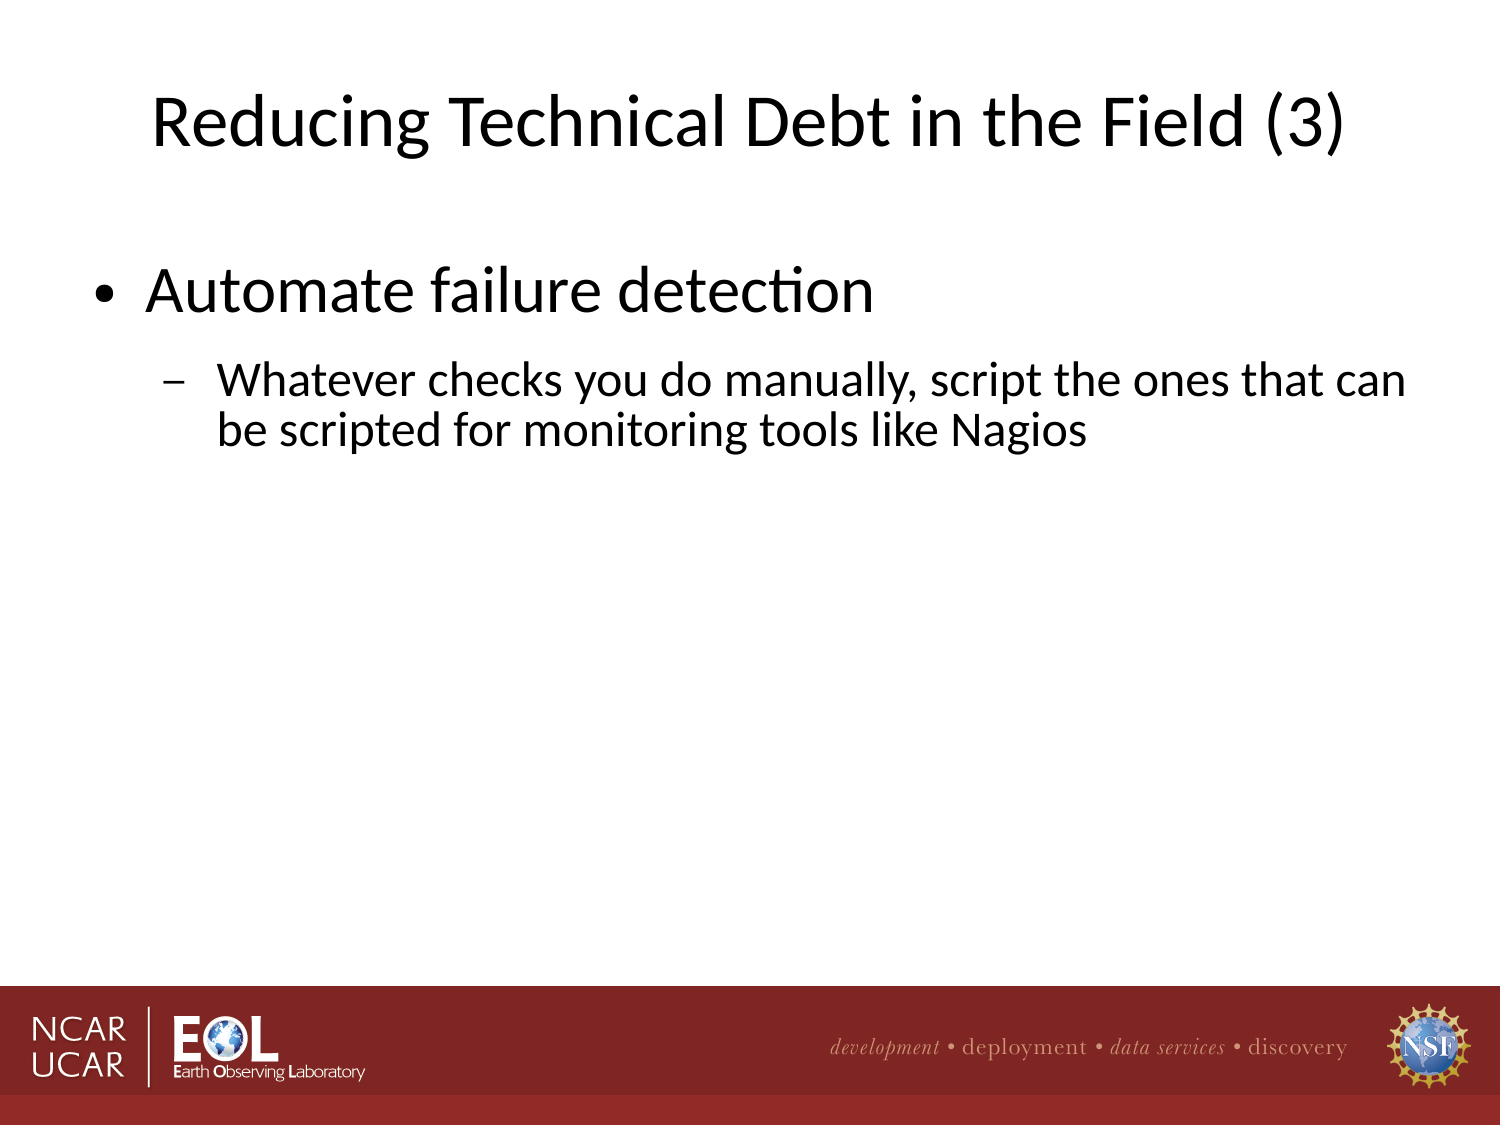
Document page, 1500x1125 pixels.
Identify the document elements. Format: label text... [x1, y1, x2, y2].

picture [0, 986, 1500, 1125]
list Automate failure detection Whatever checks you do manually, script the ones that can be scripted for monitoring tools like Nagios [75, 262, 1425, 1005]
title Reducing Technical Debt in the Field (3) [75, 45, 1425, 211]
